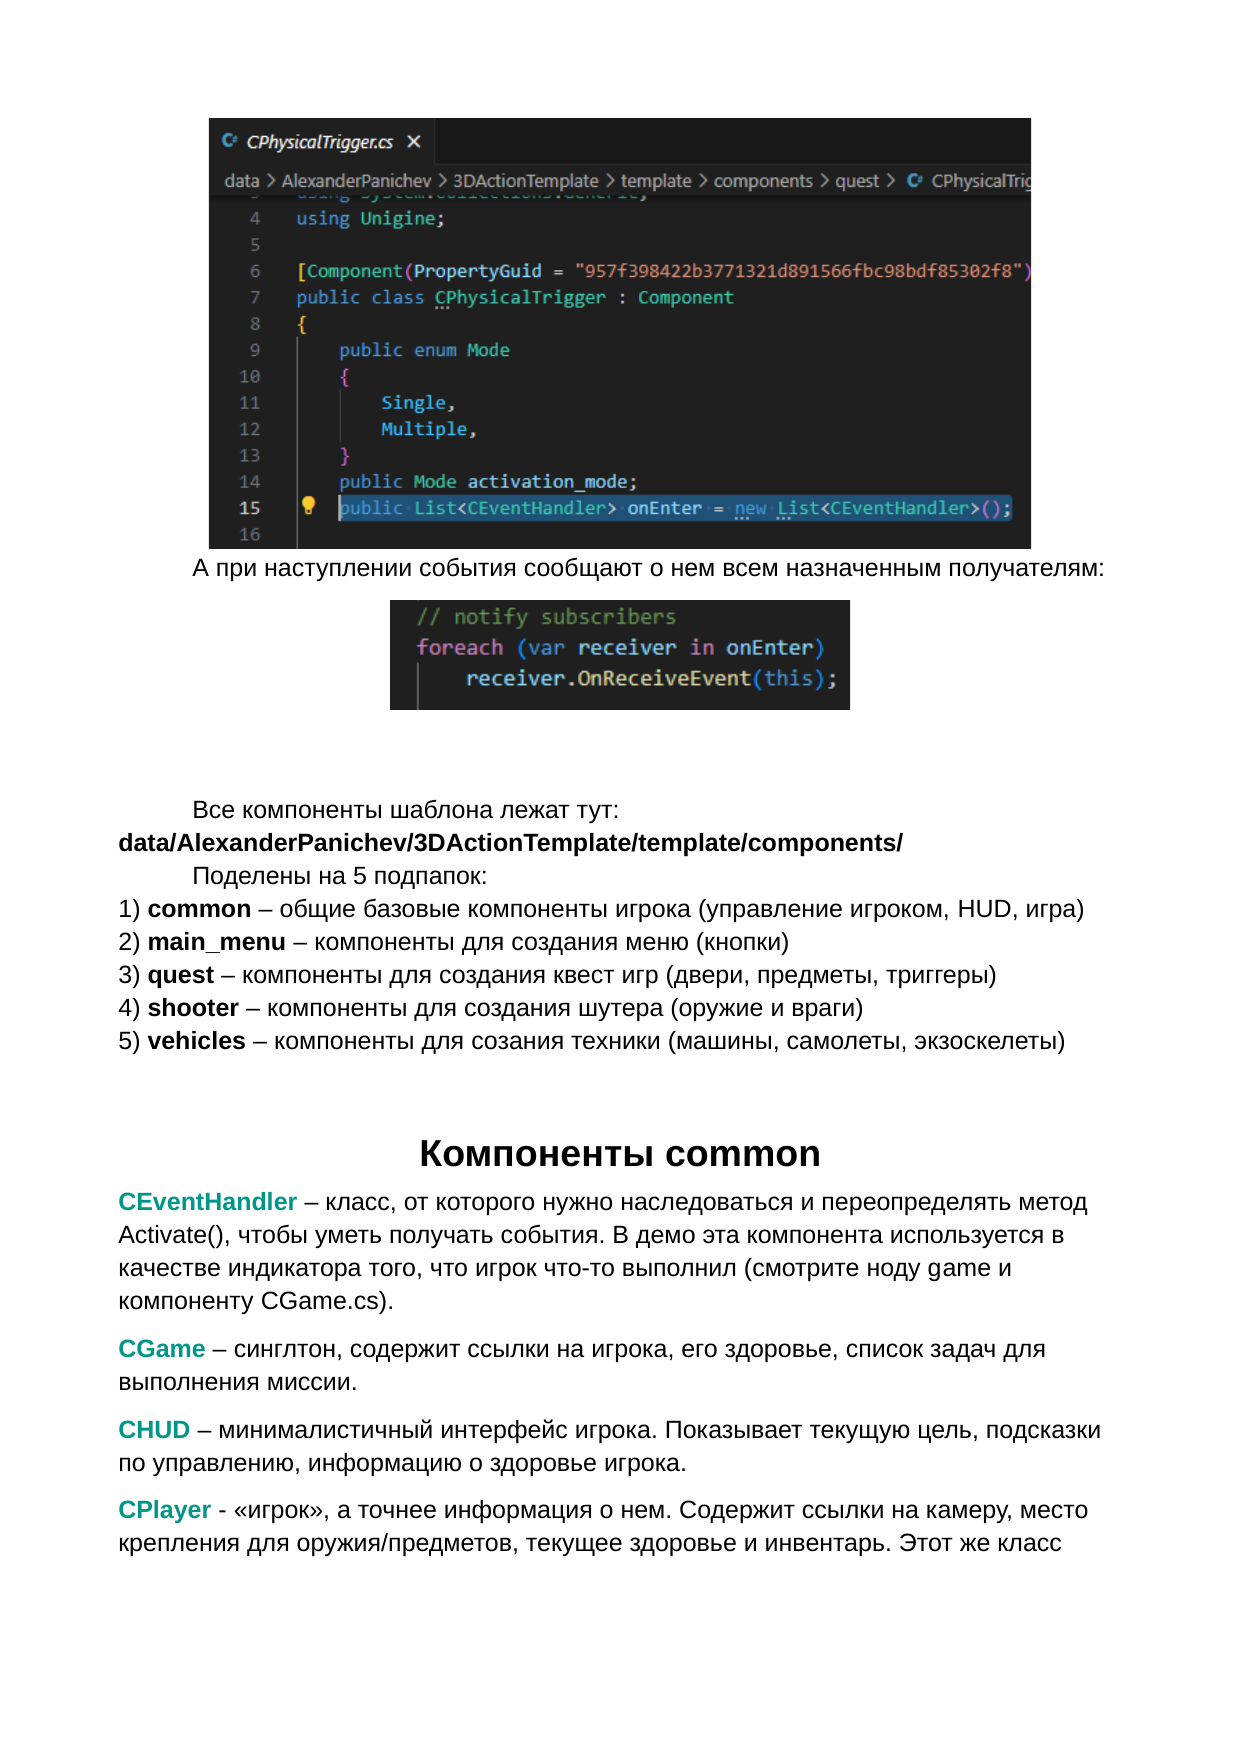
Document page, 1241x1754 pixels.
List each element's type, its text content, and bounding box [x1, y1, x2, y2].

text Все компоненты шаблона лежат тут: data/AlexanderPanichev/3DActionTemplate/template/components/ Поделены на 5 подпапок: 1) common – общие базовые компоненты игрока (управление игроком, HUD, игра) 2) main_menu – компоненты для создания меню (кнопки) 3) quest – компоненты для создания квест игр (двери, предметы, триггеры) 4) shooter – компоненты для создания шутера (оружие и враги) 5) vehicles – компоненты для созания техники (машины, самолеты, экзоскелеты) [118, 795, 1122, 1088]
text А при наступлении события сообщают о нем всем назначенным получателям: [118, 549, 1122, 582]
text CEventHandler – класс, от которого нужно наследоваться и переопределять метод Activate(), чтобы уметь получать события. В демо эта компонента используется в качестве индикатора того, что игрок что-то выполнил (смотрите ноду game и компоненту CGame.cs). [118, 1187, 1122, 1315]
text CPlayer - «игрок», а точнее информация о нем. Содержит ссылки на камеру, место крепления для оружия/предметов, текущее здоровье и инвентарь. Этот же класс [118, 1495, 1122, 1557]
picture [208, 118, 1032, 549]
picture [390, 600, 851, 710]
text CHUD – минималистичный интерфейс игрока. Показывает текущую цель, подсказки по управлению, информацию о здоровье игрока. [118, 1414, 1122, 1476]
subtitle Компоненты common [118, 1132, 1122, 1175]
text CGame – синглтон, содержит ссылки на игрока, его здоровье, список задач для выполнения миссии. [118, 1334, 1122, 1396]
